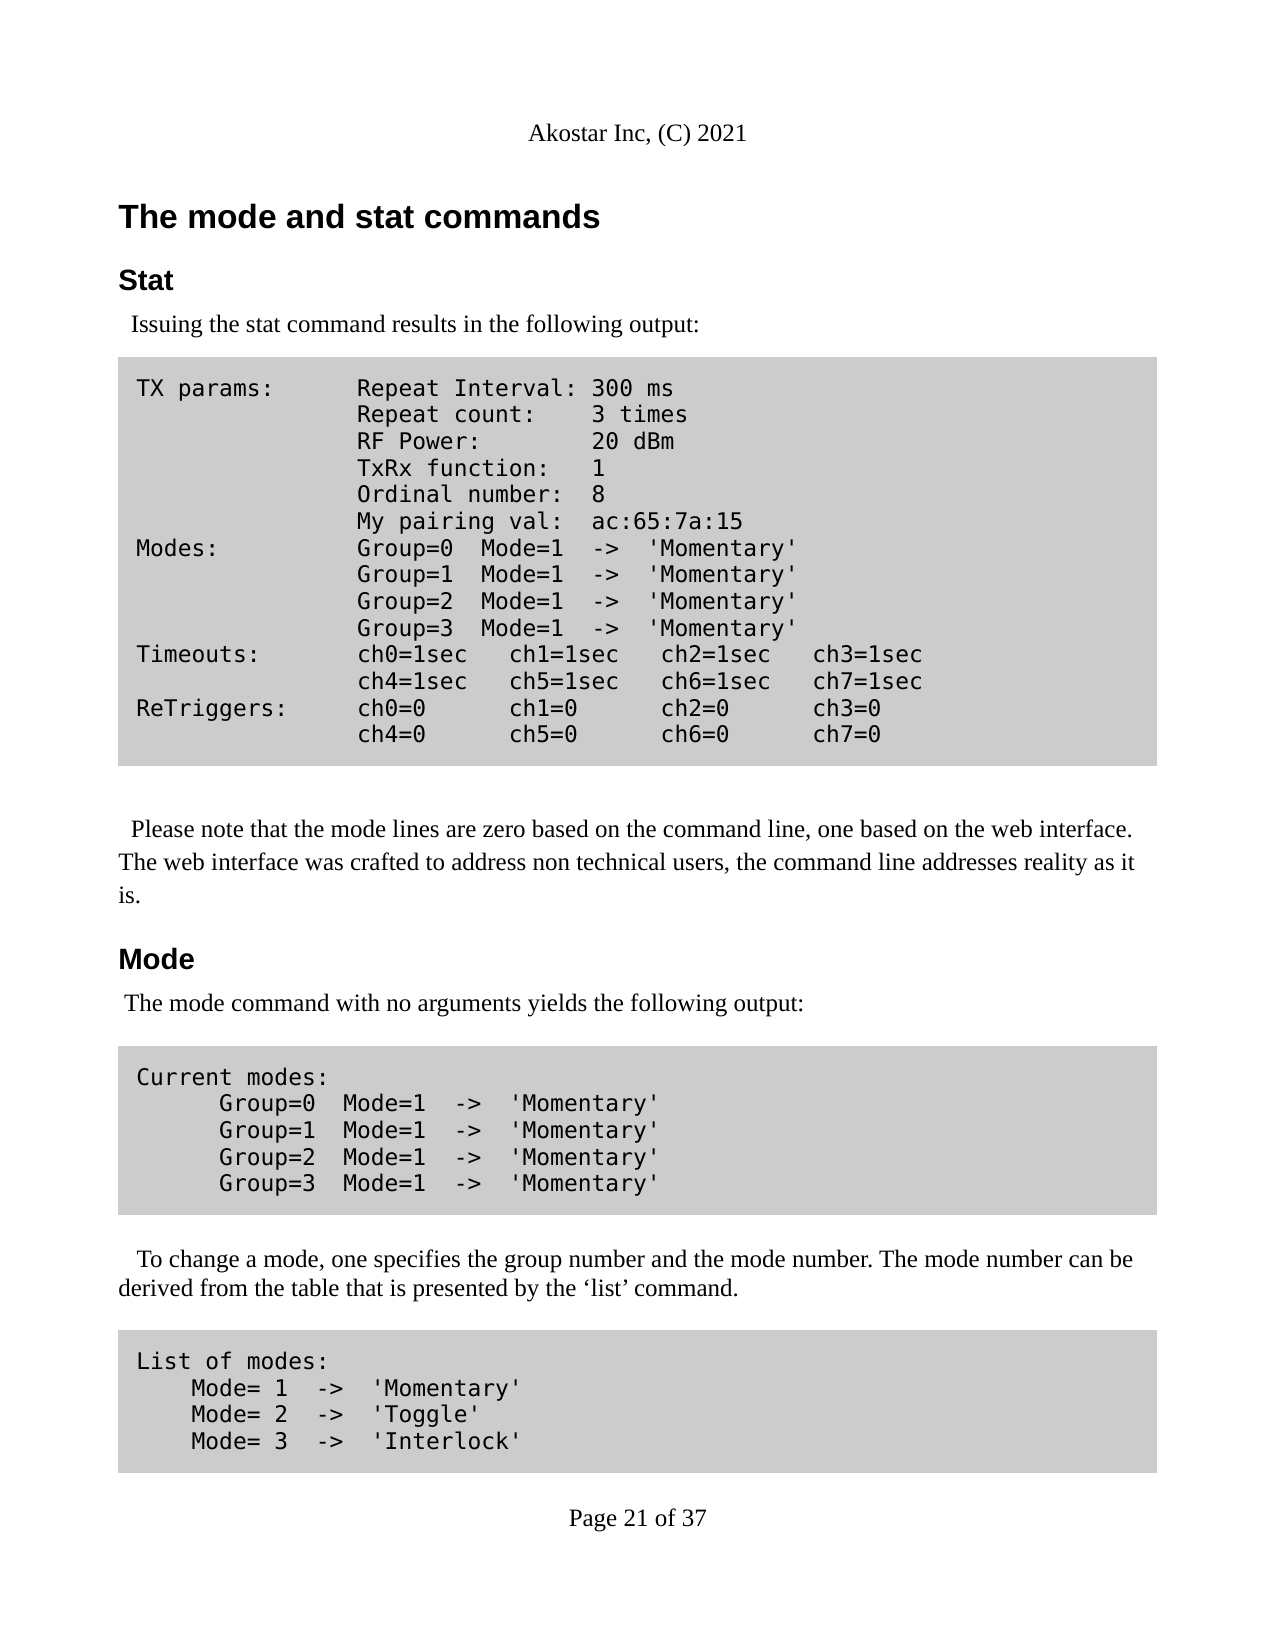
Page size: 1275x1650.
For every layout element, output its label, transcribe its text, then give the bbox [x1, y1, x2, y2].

subtitle The mode and stat commands [118, 197, 1157, 236]
text The mode command with no arguments yields the following output: [118, 988, 1157, 1017]
text Please note that the mode lines are zero based on the command line, one based on the web interface. The web interface was crafted to address non technical users, the command line addresses reality as it is. [118, 814, 1157, 908]
text To change a mode, one specifies the group number and the mode number. The mode number can be derived from the table that is presented by the ‘list’ command. [118, 1244, 1157, 1301]
table_header List of modes: Mode= 1 -> 'Momentary' Mode= 2 -> 'Toggle' Mode= 3 -> 'Interlock' [118, 1330, 1157, 1473]
subtitle Stat [118, 263, 1157, 297]
table_header TX params: Repeat Interval: 300 ms Repeat count: 3 times RF Power: 20 dBm TxRx function: 1 Ordinal number: 8 My pairing val: ac:65:7a:15 Modes: Group=0 Mode=1 -> 'Momentary' Group=1 Mode=1 -> 'Momentary' Group=2 Mode=1 -> 'Momentary' Group=3 Mode=1 -> 'Momentary' Timeouts: ch0=1sec ch1=1sec ch2=1sec ch3=1sec ch4=1sec ch5=1sec ch6=1sec ch7=1sec ReTriggers: ch0=0 ch1=0 ch2=0 ch3=0 ch4=0 ch5=0 ch6=0 ch7=0 [118, 357, 1157, 766]
text Issuing the stat command results in the following output: [118, 309, 1157, 338]
subtitle Mode [118, 942, 1157, 976]
table_header Current modes: Group=0 Mode=1 -> 'Momentary' Group=1 Mode=1 -> 'Momentary' Group=2 Mode=1 -> 'Momentary' Group=3 Mode=1 -> 'Momentary' [118, 1046, 1157, 1215]
